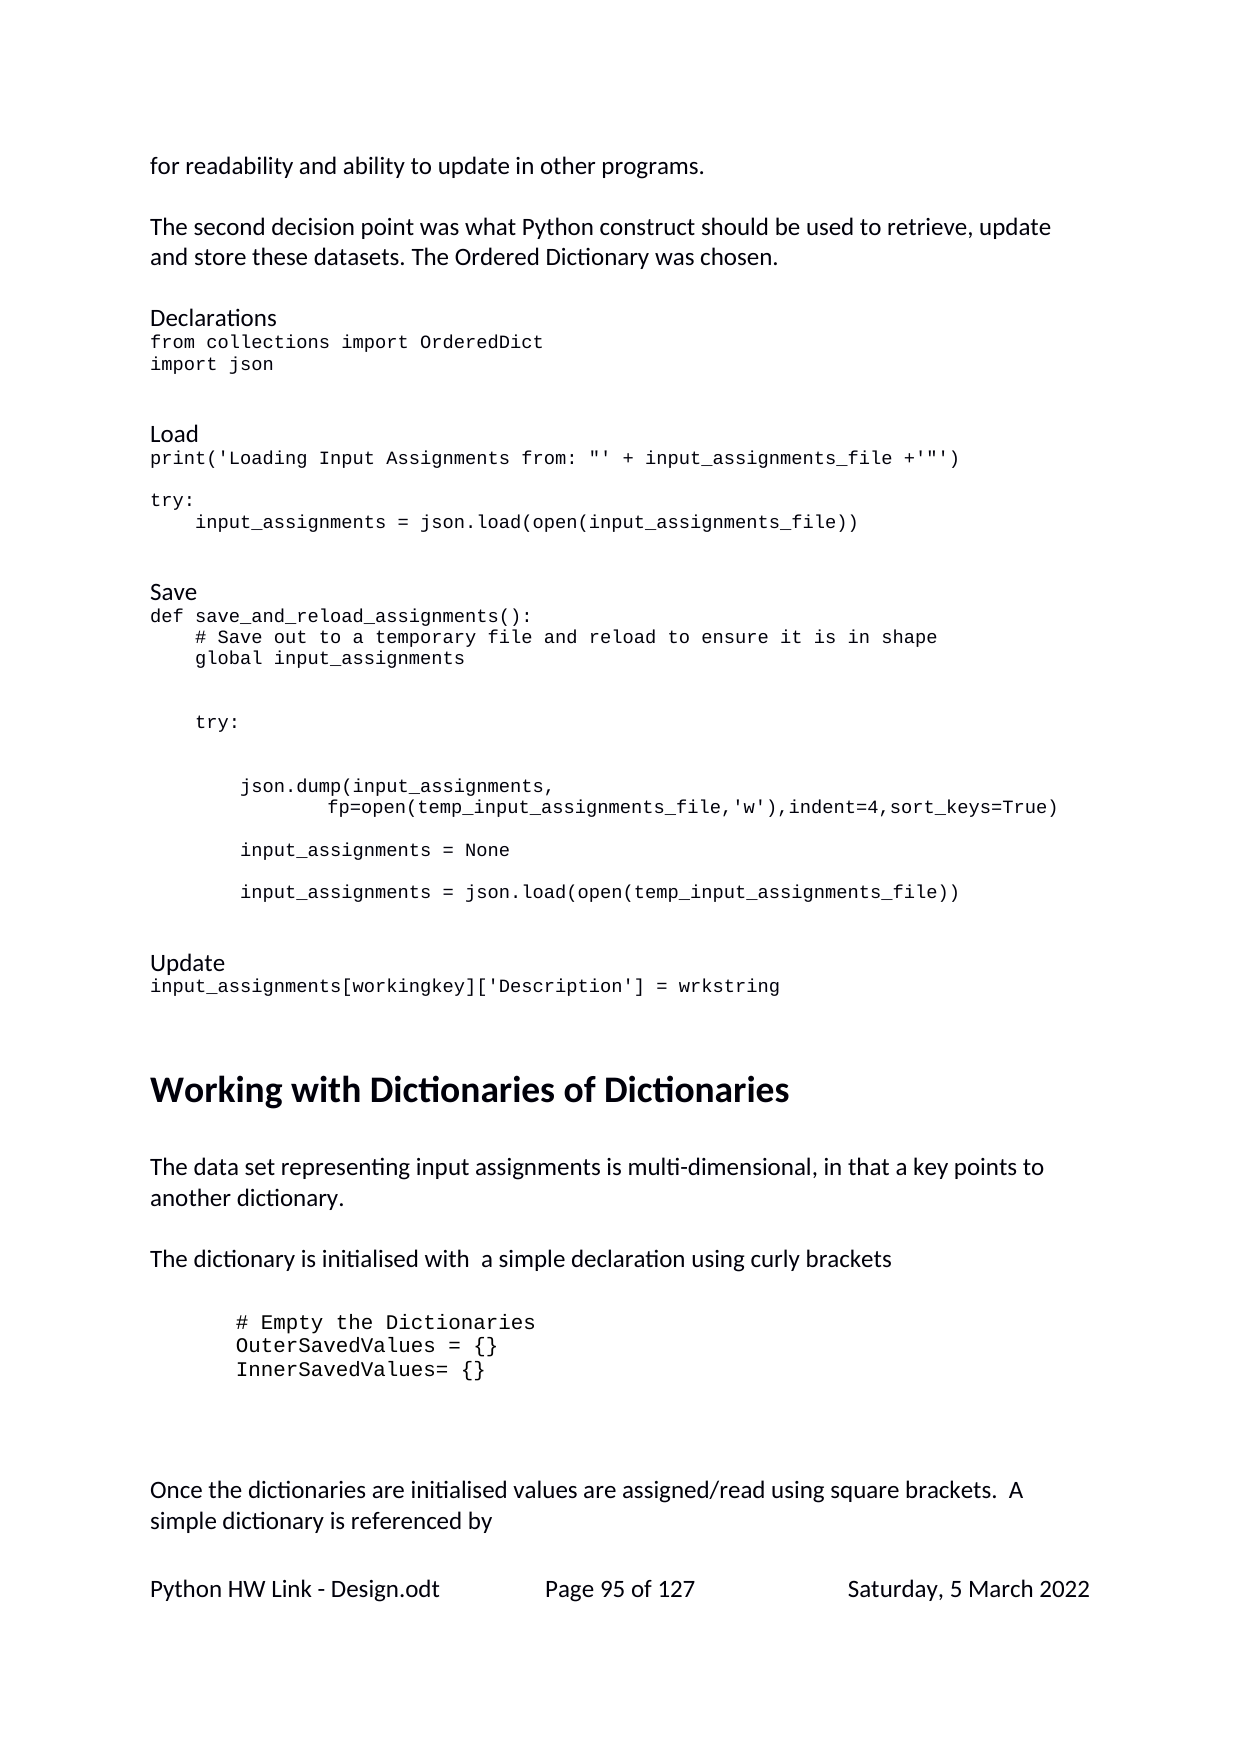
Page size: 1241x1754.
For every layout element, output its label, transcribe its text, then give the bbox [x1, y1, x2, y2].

text from collections import OrderedDict [150, 333, 1090, 354]
text import json [150, 354, 1090, 376]
text try: [150, 713, 1090, 734]
text Update [150, 947, 1090, 977]
text def save_and_reload_assignments(): [150, 607, 1090, 628]
text Once the dictionaries are initialised values are assigned/read using square brackets. A simple dictionary is referenced by [150, 1474, 1090, 1536]
text for readability and ability to update in other programs. [150, 150, 1090, 181]
text Declarations [150, 303, 1090, 333]
text # Save out to a temporary file and reload to ensure it is in shape [150, 628, 1090, 649]
text Save [150, 576, 1090, 607]
text global input_assignments [150, 649, 1090, 670]
text The second decision point was what Python construct should be used to retrieve, update and store these datasets. The Ordered Dictionary was chosen. [150, 211, 1090, 272]
text try: [150, 491, 1090, 512]
text fp=open(temp_input_assignments_file,'w'),indent=4,sort_keys=True) [150, 798, 1090, 819]
text input_assignments = None [150, 840, 1090, 862]
text input_assignments = json.load(open(temp_input_assignments_file)) [150, 883, 1090, 904]
text json.dump(input_assignments, [150, 777, 1090, 798]
subtitle Working with Dictionaries of Dictionaries [150, 1066, 1090, 1112]
text Load [150, 418, 1090, 449]
text input_assignments = json.load(open(input_assignments_file)) [150, 512, 1090, 534]
text print('Loading Input Assignments from: "' + input_assignments_file +'"') [150, 449, 1090, 470]
text The data set representing input assignments is multi-dimensional, in that a key points to another dictionary. [150, 1151, 1090, 1212]
text input_assignments[workingkey]['Description'] = wrkstring [150, 977, 1090, 998]
text The dictionary is initialised with a simple declaration using curly brackets [150, 1243, 1090, 1273]
